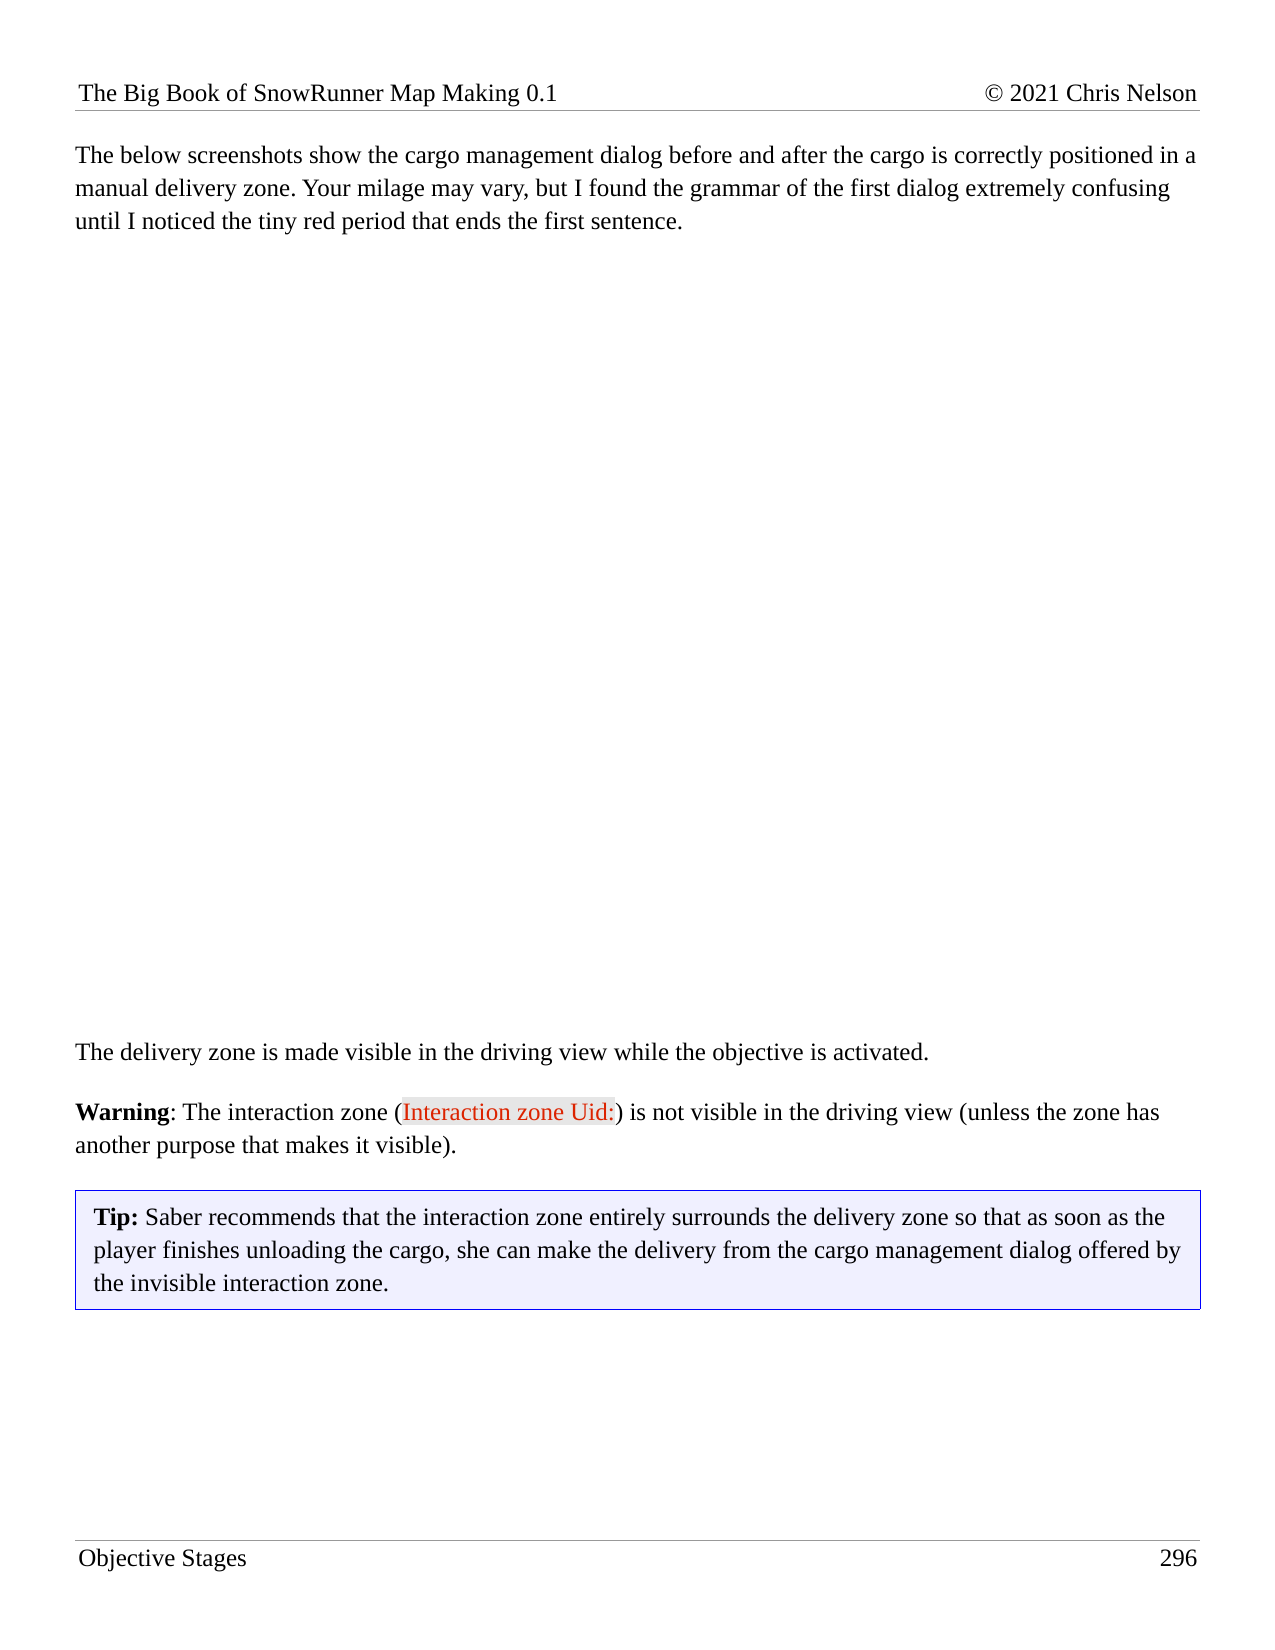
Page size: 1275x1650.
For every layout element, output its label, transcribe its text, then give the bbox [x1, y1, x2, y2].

list Saber recommends that the interaction zone entirely surrounds the delivery zone so that as soon as the player finishes unloading the cargo, she can make the delivery from the cargo management dialog offered by the invisible interaction zone. [76, 1191, 1200, 1309]
text Warning: The interaction zone (Interaction zone Uid:) is not visible in the driving view (unless the zone has another purpose that makes it visible). [75, 1097, 1200, 1158]
text The below screenshots show the cargo management dialog before and after the cargo is correctly positioned in a manual delivery zone. Your milage may vary, but I found the grammar of the first dialog extremely confusing until I noticed the tiny red period that ends the first sentence. [75, 140, 1200, 235]
text The delivery zone is made visible in the driving view while the objective is activated. [75, 1037, 1200, 1065]
